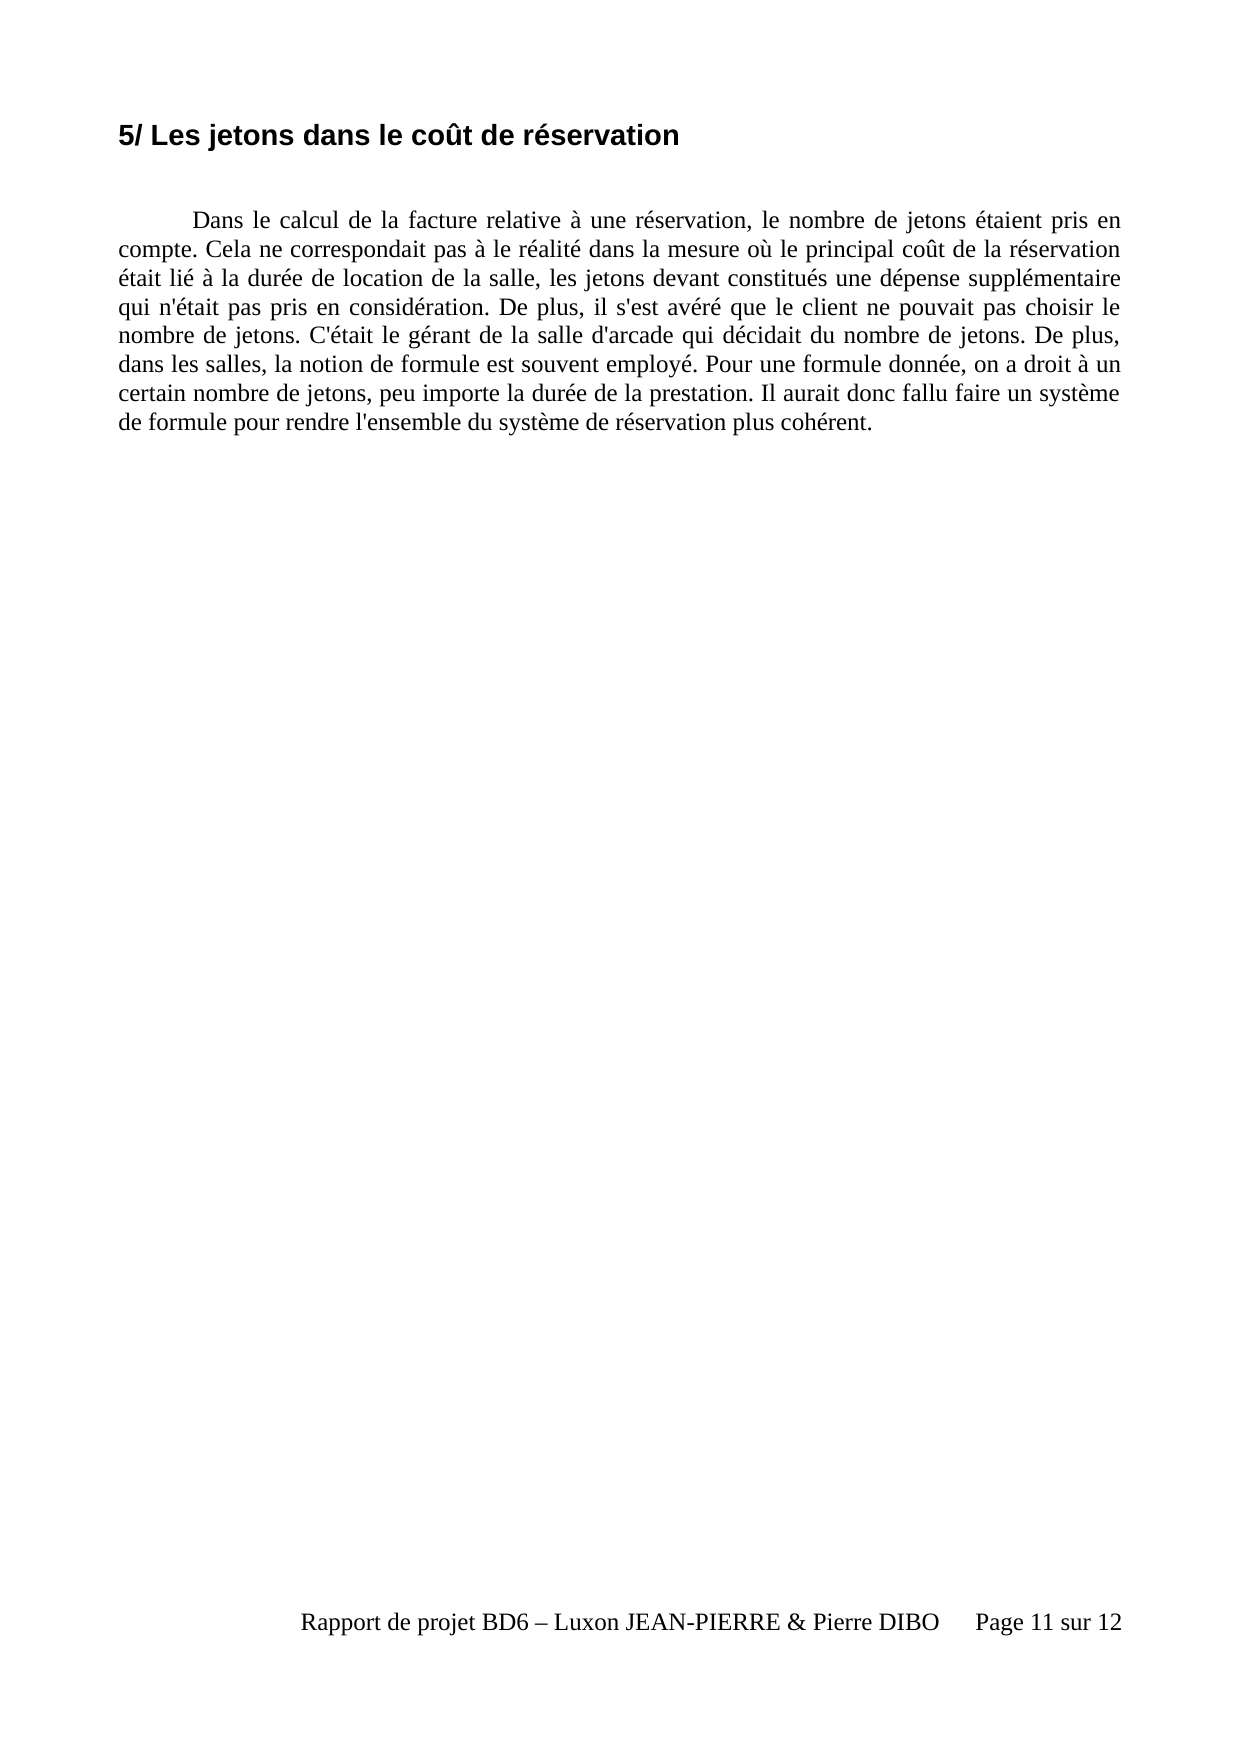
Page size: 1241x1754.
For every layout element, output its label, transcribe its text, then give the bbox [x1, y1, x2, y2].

text Dans le calcul de la facture relative à une réservation, le nombre de jetons étaient pris en compte. Cela ne correspondait pas à le réalité dans la mesure où le principal coût de la réservation était lié à la durée de location de la salle, les jetons devant constitués une dépense supplémentaire qui n'était pas pris en considération. De plus, il s'est avéré que le client ne pouvait pas choisir le nombre de jetons. C'était le gérant de la salle d'arcade qui décidait du nombre de jetons. De plus, dans les salles, la notion de formule est souvent employé. Pour une formule donnée, on a droit à un certain nombre de jetons, peu importe la durée de la prestation. Il aurait donc fallu faire un système de formule pour rendre l'ensemble du système de réservation plus cohérent. [118, 205, 1122, 435]
subtitle 5/ Les jetons dans le coût de réservation [118, 118, 1122, 152]
